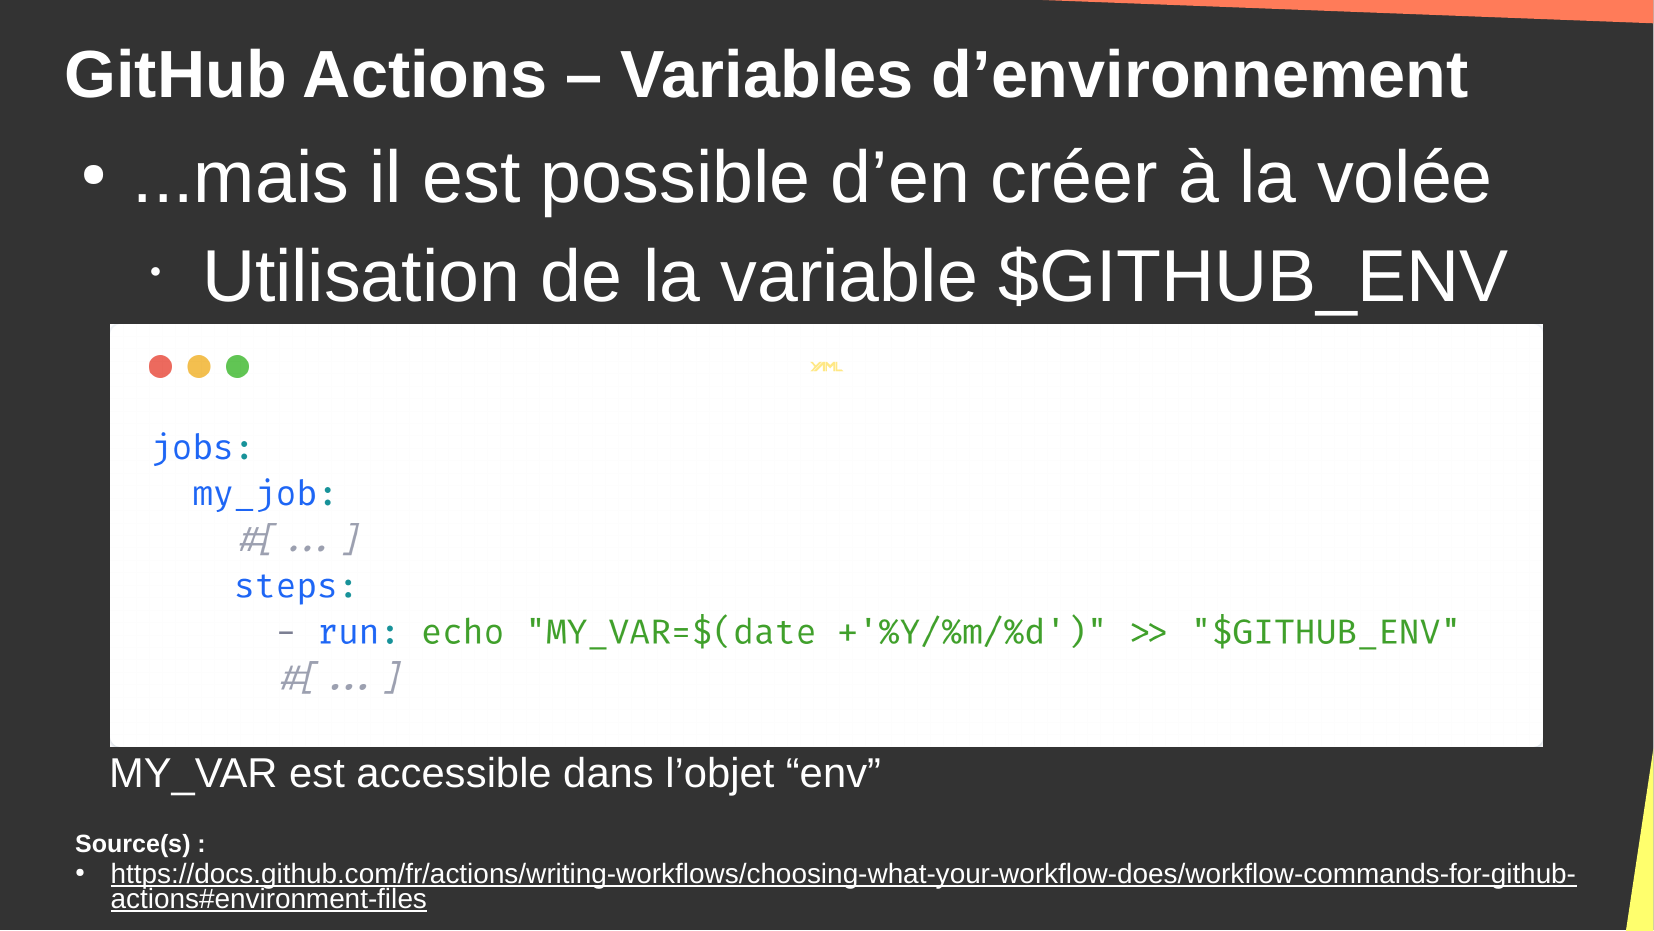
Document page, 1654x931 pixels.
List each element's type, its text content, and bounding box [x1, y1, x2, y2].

text_box Source(s) : https://docs.github.com/fr/actions/writing-workflows/choosing-what-your-workflow-does/workflow-commands-for-github-actions#environment-files [60, 822, 1607, 897]
text_box MY_VAR est accessible dans l’objet “env” [94, 742, 1229, 815]
picture [110, 324, 1543, 748]
text_box [1042, 0, 1654, 24]
list ...mais il est possible d’en créer à la volée Utilisation de la variable $GITHUB_ENV [63, 135, 1542, 319]
text_box [1625, 744, 1654, 931]
title GitHub Actions – Variables d’environnement [64, 37, 1471, 113]
